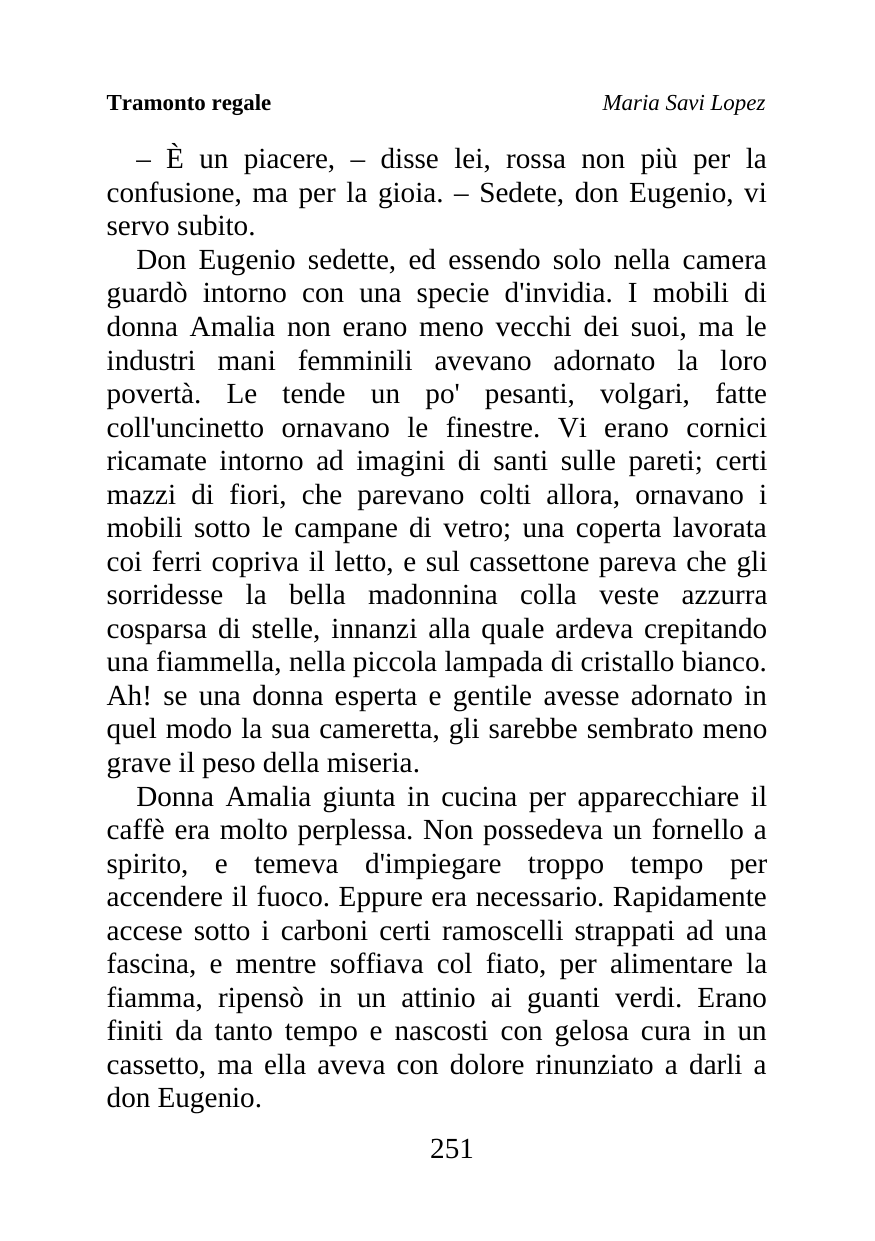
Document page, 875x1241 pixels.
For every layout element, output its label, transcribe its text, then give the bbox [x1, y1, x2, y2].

text Don Eugenio sedette, ed essendo solo nella camera guardò intorno con una specie d'invidia. I mobili di donna Amalia non erano meno vecchi dei suoi, ma le industri mani femminili avevano adornato la loro povertà. Le tende un po' pesanti, volgari, fatte coll'uncinetto ornavano le finestre. Vi erano cornici ricamate intorno ad imagini di santi sulle pareti; certi mazzi di fiori, che parevano colti allora, ornavano i mobili sotto le campane di vetro; una coperta lavorata coi ferri copriva il letto, e sul cassettone pareva che gli sorridesse la bella madonnina colla veste azzurra cosparsa di stelle, innanzi alla quale ardeva crepitando una fiammella, nella piccola lampada di cristallo bianco. Ah! se una donna esperta e gentile avesse adornato in quel modo la sua cameretta, gli sarebbe sembrato meno grave il peso della miseria. [106, 242, 768, 779]
text – È un piacere, – disse lei, rossa non più per la confusione, ma per la gioia. – Sedete, don Eugenio, vi servo subito. [106, 141, 768, 242]
text Donna Amalia giunta in cucina per apparecchiare il caffè era molto perplessa. Non possedeva un fornello a spirito, e temeva d'impiegare troppo tempo per accendere il fuoco. Eppure era necessario. Rapidamente accese sotto i carboni certi ramoscelli strappati ad una fascina, e mentre soffiava col fiato, per alimentare la fiamma, ripensò in un attinio ai guanti verdi. Erano finiti da tanto tempo e nascosti con gelosa cura in un cassetto, ma ella aveva con dolore rinunziato a darli a don Eugenio. [106, 779, 768, 1114]
